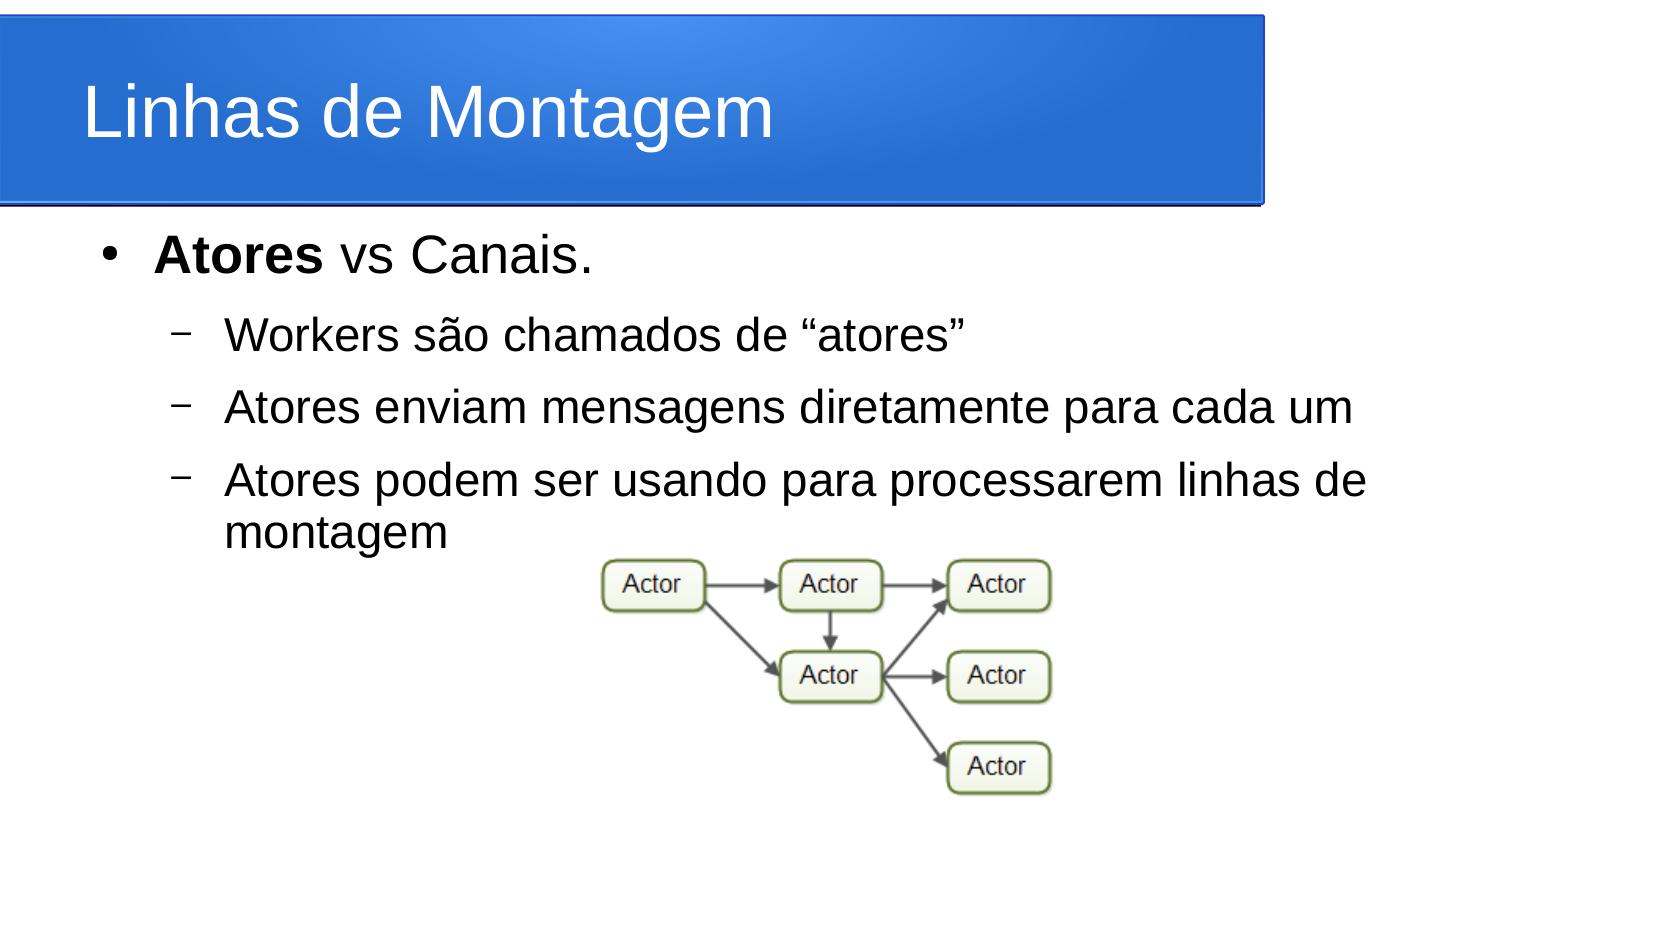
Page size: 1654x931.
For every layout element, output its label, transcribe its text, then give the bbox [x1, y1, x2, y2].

list Atores vs Canais. Workers são chamados de “atores” Atores enviam mensagens diretamente para cada um Atores podem ser usando para processarem linhas de montagem [82, 224, 1571, 764]
title Linhas de Montagem [82, 35, 1235, 189]
picture [593, 527, 1065, 827]
